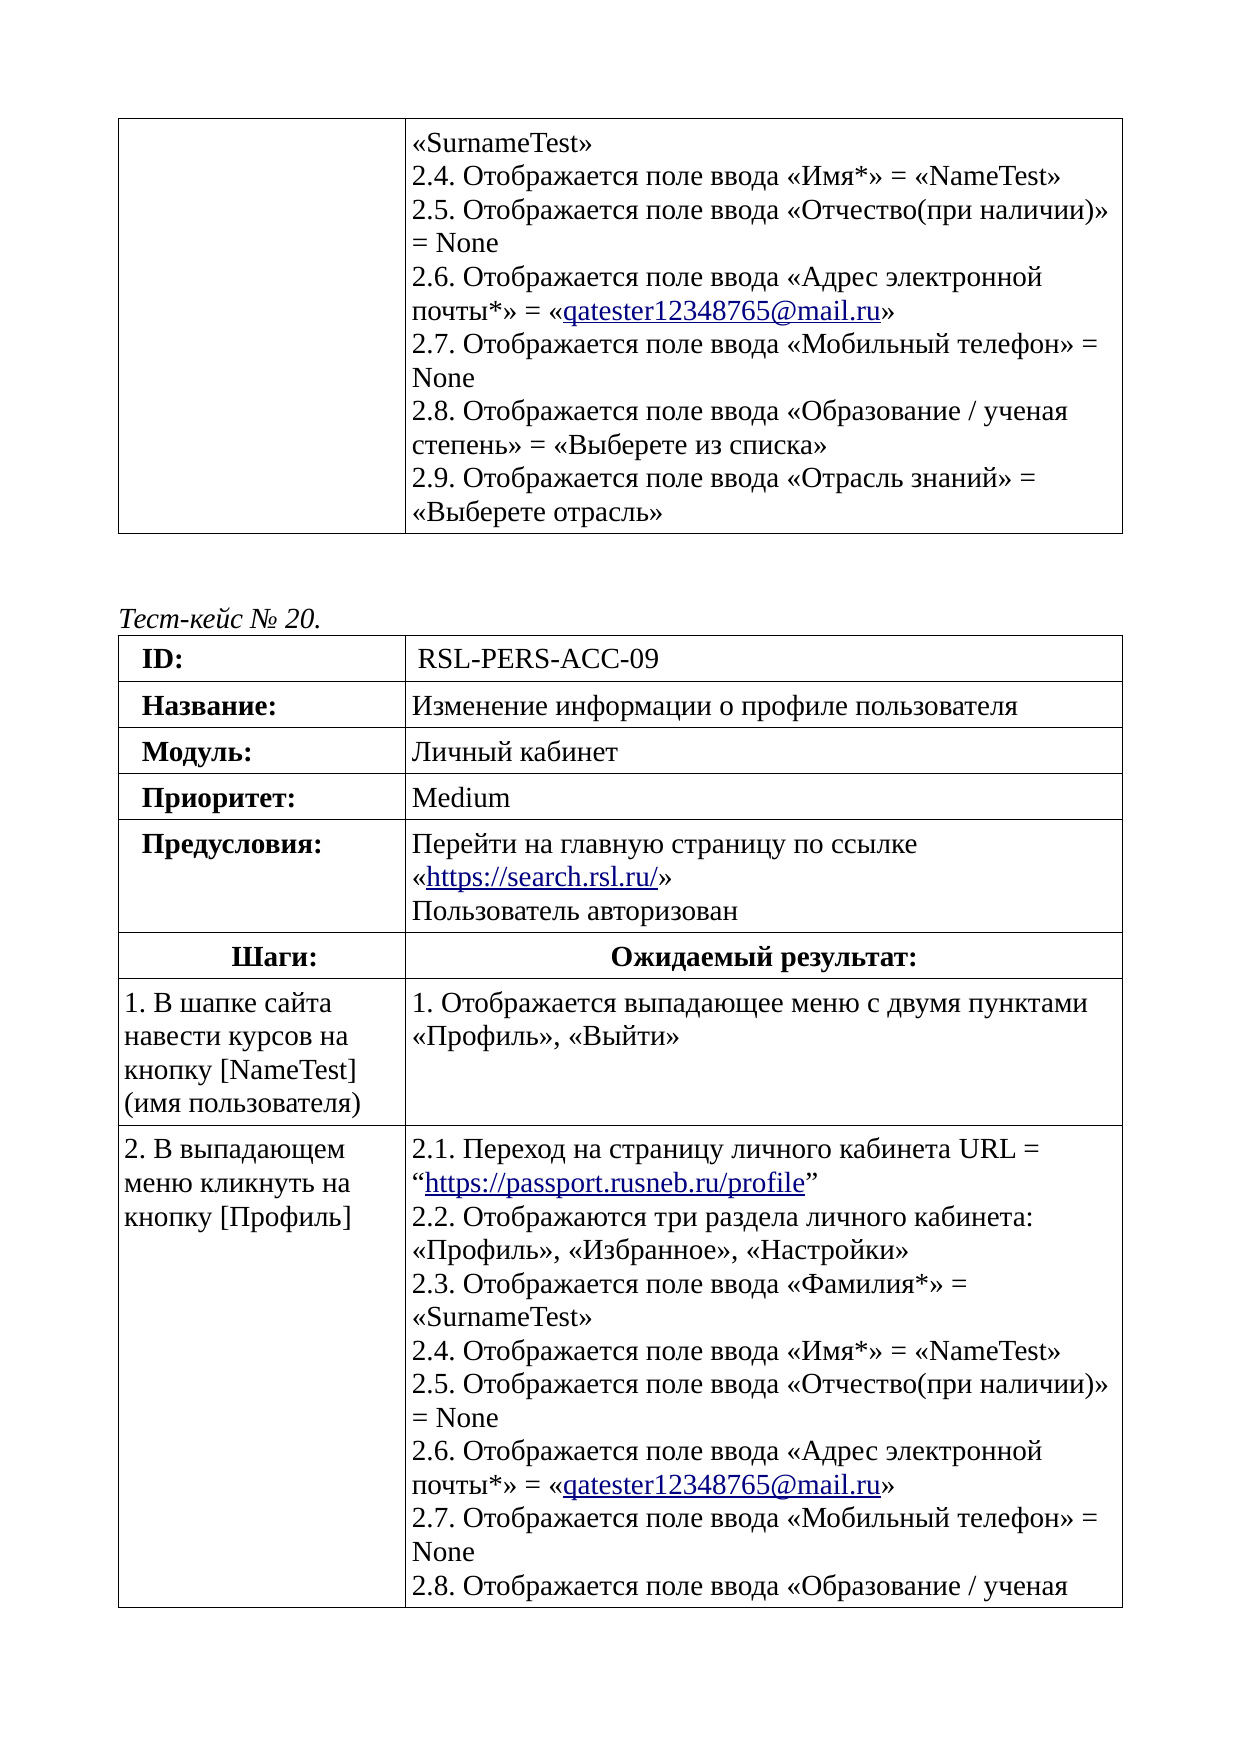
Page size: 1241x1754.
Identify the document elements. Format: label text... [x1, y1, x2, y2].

table_cell Перейти на главную страницу по ссылке «https://search.rsl.ru/» Пользователь авторизован [406, 820, 1122, 932]
table_cell 1. Отображается выпадающее меню с двумя пунктами «Профиль», «Выйти» [406, 979, 1122, 1125]
table_cell Приоритет: [119, 774, 405, 819]
table_cell Medium [406, 774, 1122, 819]
table_cell Шаги: [119, 933, 405, 978]
text Тест-кейс № 20. [118, 601, 1122, 635]
table_cell Модуль: [119, 728, 405, 773]
table_cell Изменение информации о профиле пользователя [406, 682, 1122, 727]
table_cell 2.1. Переход на страницу личного кабинета URL = “https://passport.rusneb.ru/profile” 2.2. Отображаются три раздела личного кабинета: «Профиль», «Избранное», «Настройки» 2.3. Отображается поле ввода «Фамилия*» = «SurnameTest» 2.4. Отображается поле ввода «Имя*» = «NameTest» 2.5. Отображается поле ввода «Отчество(при наличии)» = None 2.6. Отображается поле ввода «Адрес электронной почты*» = «qatester12348765@mail.ru» 2.7. Отображается поле ввода «Мобильный телефон» = None 2.8. Отображается поле ввода «Образование / ученая [406, 1126, 1122, 1607]
table_header RSL-PERS-ACC-09 [406, 636, 1122, 681]
table_cell Название: [119, 682, 405, 727]
table_cell Личный кабинет [406, 728, 1122, 773]
table_cell [119, 119, 405, 533]
table_cell 1. В шапке сайта навести курсов на кнопку [NameTest](имя пользователя) [119, 979, 405, 1125]
table_header ID: [119, 636, 405, 681]
table_cell «SurnameTest» 2.4. Отображается поле ввода «Имя*» = «NameTest» 2.5. Отображается поле ввода «Отчество(при наличии)» = None 2.6. Отображается поле ввода «Адрес электронной почты*» = «qatester12348765@mail.ru» 2.7. Отображается поле ввода «Мобильный телефон» = None 2.8. Отображается поле ввода «Образование / ученая степень» = «Выберете из списка» 2.9. Отображается поле ввода «Отрасль знаний» = «Выберете отрасль» [406, 119, 1122, 533]
table_cell Ожидаемый результат: [406, 933, 1122, 978]
table_cell 2. В выпадающем меню кликнуть на кнопку [Профиль] [119, 1126, 405, 1607]
table_cell Предусловия: [119, 820, 405, 932]
